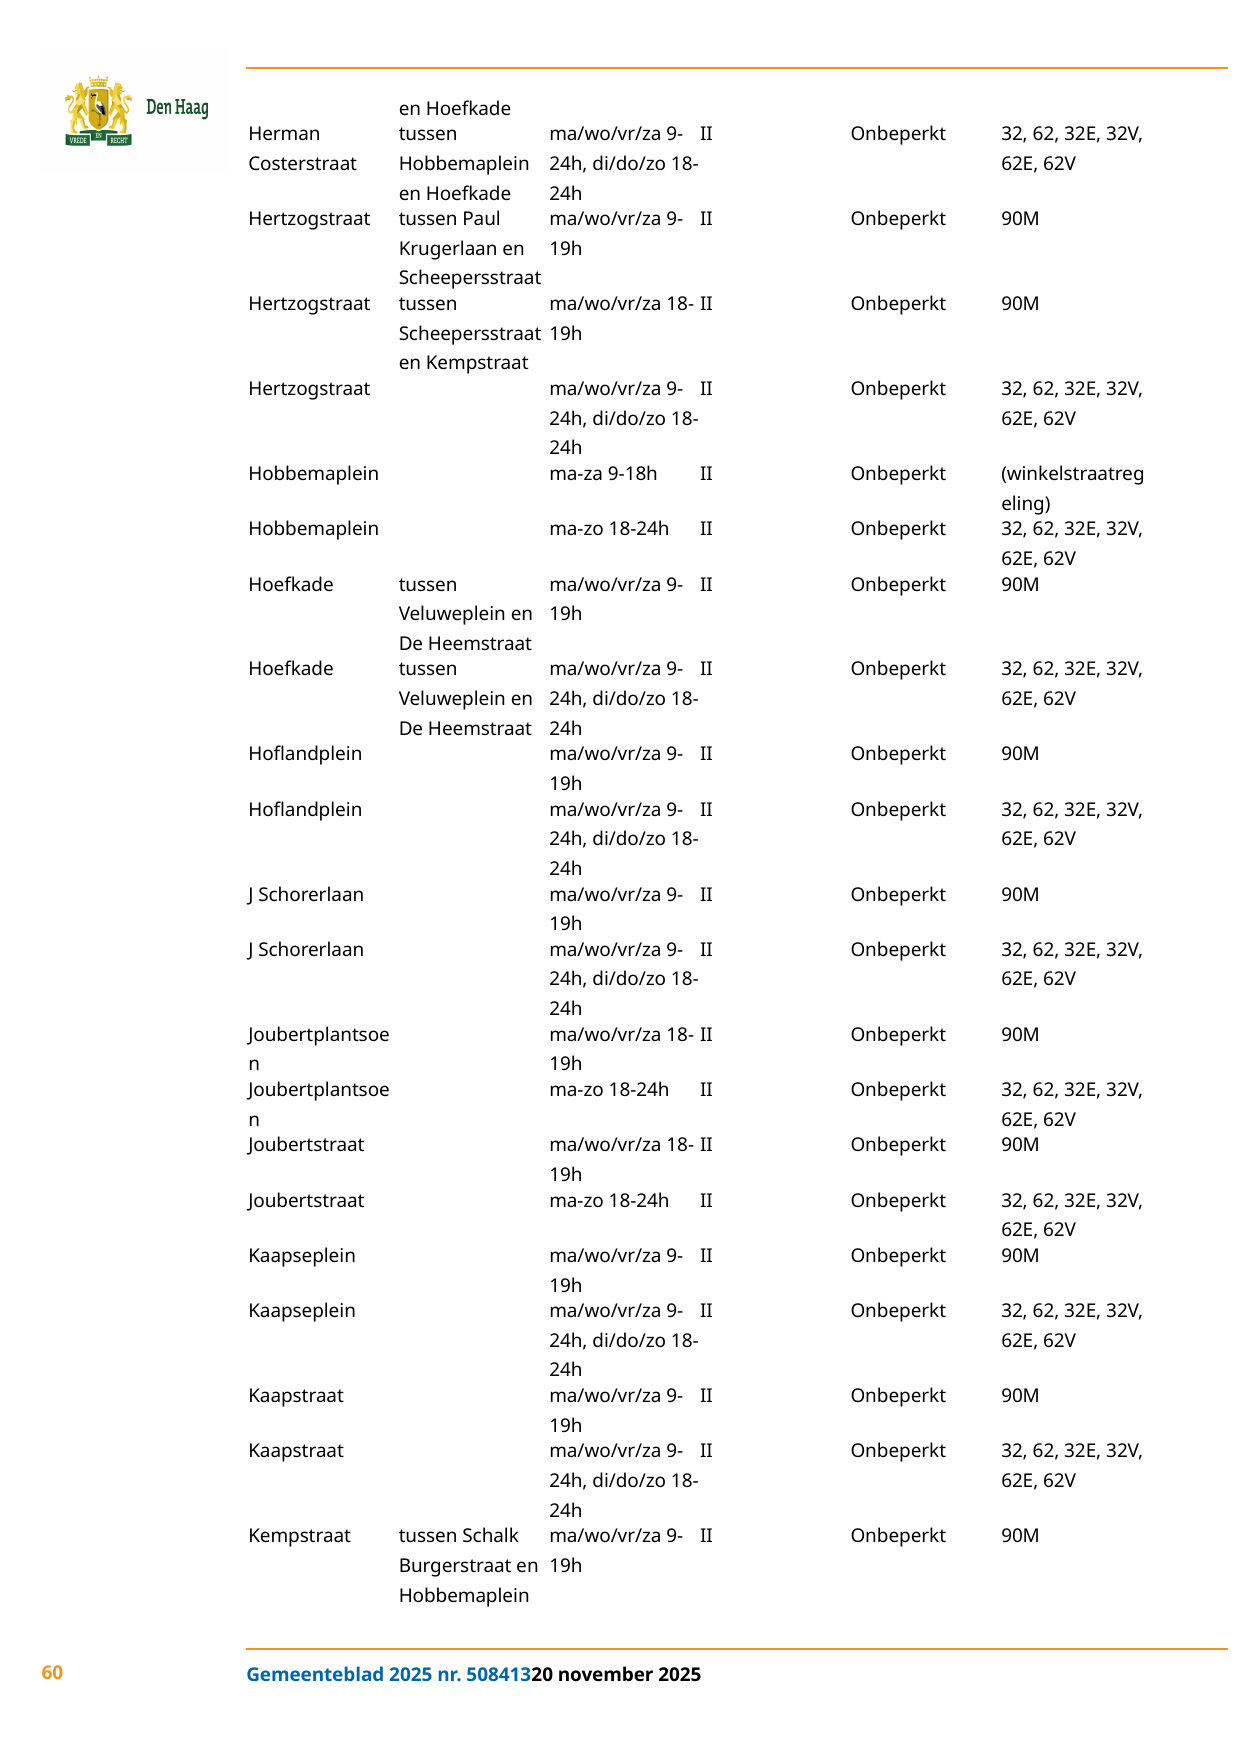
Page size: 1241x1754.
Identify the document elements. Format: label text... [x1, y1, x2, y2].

table_cell 90M [1001, 881, 1152, 936]
table_cell 90M [1001, 741, 1152, 796]
table_cell II [700, 460, 850, 515]
table_cell II [700, 656, 850, 741]
table_cell 32, 62, 32E, 32V, 62E, 62V [1001, 1438, 1152, 1523]
table_cell 32, 62, 32E, 32V, 62E, 62V [1001, 375, 1152, 460]
table_cell Hoflandplein [248, 796, 398, 881]
table_cell ma-zo 18-24h [549, 515, 700, 571]
table_cell Hertzogstraat [248, 290, 398, 375]
table_cell II [700, 1187, 850, 1242]
table_cell 90M [1001, 205, 1152, 290]
table_cell [399, 460, 549, 515]
table_cell Onbeperkt [850, 290, 1001, 375]
table_cell II [700, 375, 850, 460]
table_cell Onbeperkt [850, 375, 1001, 460]
table_cell Onbeperkt [850, 881, 1001, 936]
table_cell [850, 95, 1001, 121]
table_cell [248, 95, 398, 121]
table_cell 32, 62, 32E, 32V, 62E, 62V [1001, 656, 1152, 741]
table_cell II [700, 936, 850, 1021]
table_cell 90M [1001, 1021, 1152, 1076]
table_cell II [700, 1298, 850, 1382]
table_cell 90M [1001, 1383, 1152, 1438]
table_cell Hertzogstraat [248, 205, 398, 290]
table_cell J Schorerlaan [248, 881, 398, 936]
table_cell [399, 741, 549, 796]
table_cell [399, 1076, 549, 1132]
table_cell [399, 1383, 549, 1438]
table_cell [549, 95, 700, 121]
table_cell ma/wo/vr/za 9-24h, di/do/zo 18-24h [549, 1438, 700, 1523]
table_cell ma/wo/vr/za 9-24h, di/do/zo 18-24h [549, 796, 700, 881]
table_cell 32, 62, 32E, 32V, 62E, 62V [1001, 121, 1152, 205]
table_cell ma/wo/vr/za 18-19h [549, 1021, 700, 1076]
table_cell II [700, 796, 850, 881]
table_cell tussen Schalk Burgerstraat en Hobbemaplein [399, 1523, 549, 1607]
table_cell ma/wo/vr/za 18-19h [549, 290, 700, 375]
table_cell Hobbemaplein [248, 460, 398, 515]
table_cell Joubertplantsoen [248, 1021, 398, 1076]
table_cell ma/wo/vr/za 9-19h [549, 1383, 700, 1438]
table_cell Onbeperkt [850, 1298, 1001, 1382]
table_cell [399, 1298, 549, 1382]
table_cell [399, 1438, 549, 1523]
table_cell [399, 1021, 549, 1076]
table_cell 32, 62, 32E, 32V, 62E, 62V [1001, 1076, 1152, 1132]
table_cell 32, 62, 32E, 32V, 62E, 62V [1001, 796, 1152, 881]
table_cell Hoefkade [248, 656, 398, 741]
table_cell Kempstraat [248, 1523, 398, 1607]
table_cell Hoflandplein [248, 741, 398, 796]
table_cell II [700, 1438, 850, 1523]
table_cell ma/wo/vr/za 18-19h [549, 1132, 700, 1187]
table_cell tussen Paul Krugerlaan en Scheepersstraat [399, 205, 549, 290]
table_cell II [700, 1523, 850, 1607]
table_cell J Schorerlaan [248, 936, 398, 1021]
table_cell 32, 62, 32E, 32V, 62E, 62V [1001, 515, 1152, 571]
table_cell 90M [1001, 1523, 1152, 1607]
table_cell II [700, 515, 850, 571]
table_cell Onbeperkt [850, 205, 1001, 290]
table_cell Onbeperkt [850, 571, 1001, 656]
table_cell Kaapstraat [248, 1438, 398, 1523]
table_cell ma/wo/vr/za 9-19h [549, 1242, 700, 1297]
table_cell II [700, 881, 850, 936]
table_cell Onbeperkt [850, 121, 1001, 205]
table_cell Hoefkade [248, 571, 398, 656]
table_cell ma/wo/vr/za 9-24h, di/do/zo 18-24h [549, 656, 700, 741]
table_cell 90M [1001, 1242, 1152, 1297]
table_cell ma/wo/vr/za 9-24h, di/do/zo 18-24h [549, 1298, 700, 1382]
table_cell ma/wo/vr/za 9-19h [549, 881, 700, 936]
table_cell Joubertplantsoen [248, 1076, 398, 1132]
table_cell [399, 881, 549, 936]
table_cell ma/wo/vr/za 9-24h, di/do/zo 18-24h [549, 936, 700, 1021]
table_cell [399, 1187, 549, 1242]
table_cell 90M [1001, 290, 1152, 375]
table_cell Herman Costerstraat [248, 121, 398, 205]
table_cell Onbeperkt [850, 1132, 1001, 1187]
table_cell Kaapstraat [248, 1383, 398, 1438]
table_cell (winkelstraatregeling) [1001, 460, 1152, 515]
table_cell Onbeperkt [850, 1187, 1001, 1242]
table_cell [399, 936, 549, 1021]
table_cell II [700, 571, 850, 656]
table_cell Onbeperkt [850, 1523, 1001, 1607]
table_cell Joubertstraat [248, 1187, 398, 1242]
table_cell Onbeperkt [850, 1076, 1001, 1132]
table_cell Onbeperkt [850, 1242, 1001, 1297]
table_cell [399, 375, 549, 460]
table_cell II [700, 741, 850, 796]
table_cell tussen Veluweplein en De Heemstraat [399, 656, 549, 741]
table_cell [399, 1132, 549, 1187]
table_cell tussen Hobbemaplein en Hoefkade [399, 121, 549, 205]
table_cell Onbeperkt [850, 741, 1001, 796]
table_cell Onbeperkt [850, 656, 1001, 741]
table_cell II [700, 1242, 850, 1297]
table_cell II [700, 205, 850, 290]
table_cell Joubertstraat [248, 1132, 398, 1187]
picture [41, 47, 231, 172]
table_cell Onbeperkt [850, 796, 1001, 881]
table_cell Kaapseplein [248, 1298, 398, 1382]
table_cell 90M [1001, 571, 1152, 656]
table_cell Onbeperkt [850, 936, 1001, 1021]
table_cell 32, 62, 32E, 32V, 62E, 62V [1001, 1298, 1152, 1382]
table_cell Onbeperkt [850, 515, 1001, 571]
table_cell II [700, 1132, 850, 1187]
table_cell ma-zo 18-24h [549, 1187, 700, 1242]
table_cell [399, 1242, 549, 1297]
table_cell Onbeperkt [850, 1438, 1001, 1523]
table_cell ma/wo/vr/za 9-19h [549, 571, 700, 656]
table_cell Hobbemaplein [248, 515, 398, 571]
table_cell ma/wo/vr/za 9-24h, di/do/zo 18-24h [549, 121, 700, 205]
table_cell ma/wo/vr/za 9-19h [549, 741, 700, 796]
table_cell en Hoefkade [399, 95, 549, 121]
table_cell ma/wo/vr/za 9-19h [549, 205, 700, 290]
table_cell II [700, 1383, 850, 1438]
table_cell 32, 62, 32E, 32V, 62E, 62V [1001, 936, 1152, 1021]
table_cell ma-zo 18-24h [549, 1076, 700, 1132]
table_cell II [700, 1021, 850, 1076]
table_cell Onbeperkt [850, 1383, 1001, 1438]
table_cell [700, 95, 850, 121]
table_cell Onbeperkt [850, 1021, 1001, 1076]
table_cell ma/wo/vr/za 9-24h, di/do/zo 18-24h [549, 375, 700, 460]
table_cell Onbeperkt [850, 460, 1001, 515]
table_cell [1001, 95, 1152, 121]
table_cell tussen Scheepersstraat en Kempstraat [399, 290, 549, 375]
table_cell 90M [1001, 1132, 1152, 1187]
table_cell II [700, 121, 850, 205]
table_cell ma-za 9-18h [549, 460, 700, 515]
table_cell [399, 515, 549, 571]
table_cell II [700, 290, 850, 375]
table_cell Hertzogstraat [248, 375, 398, 460]
table_cell II [700, 1076, 850, 1132]
table_cell Kaapseplein [248, 1242, 398, 1297]
table_cell 32, 62, 32E, 32V, 62E, 62V [1001, 1187, 1152, 1242]
table_cell tussen Veluweplein en De Heemstraat [399, 571, 549, 656]
table_cell ma/wo/vr/za 9-19h [549, 1523, 700, 1607]
table_cell [399, 796, 549, 881]
